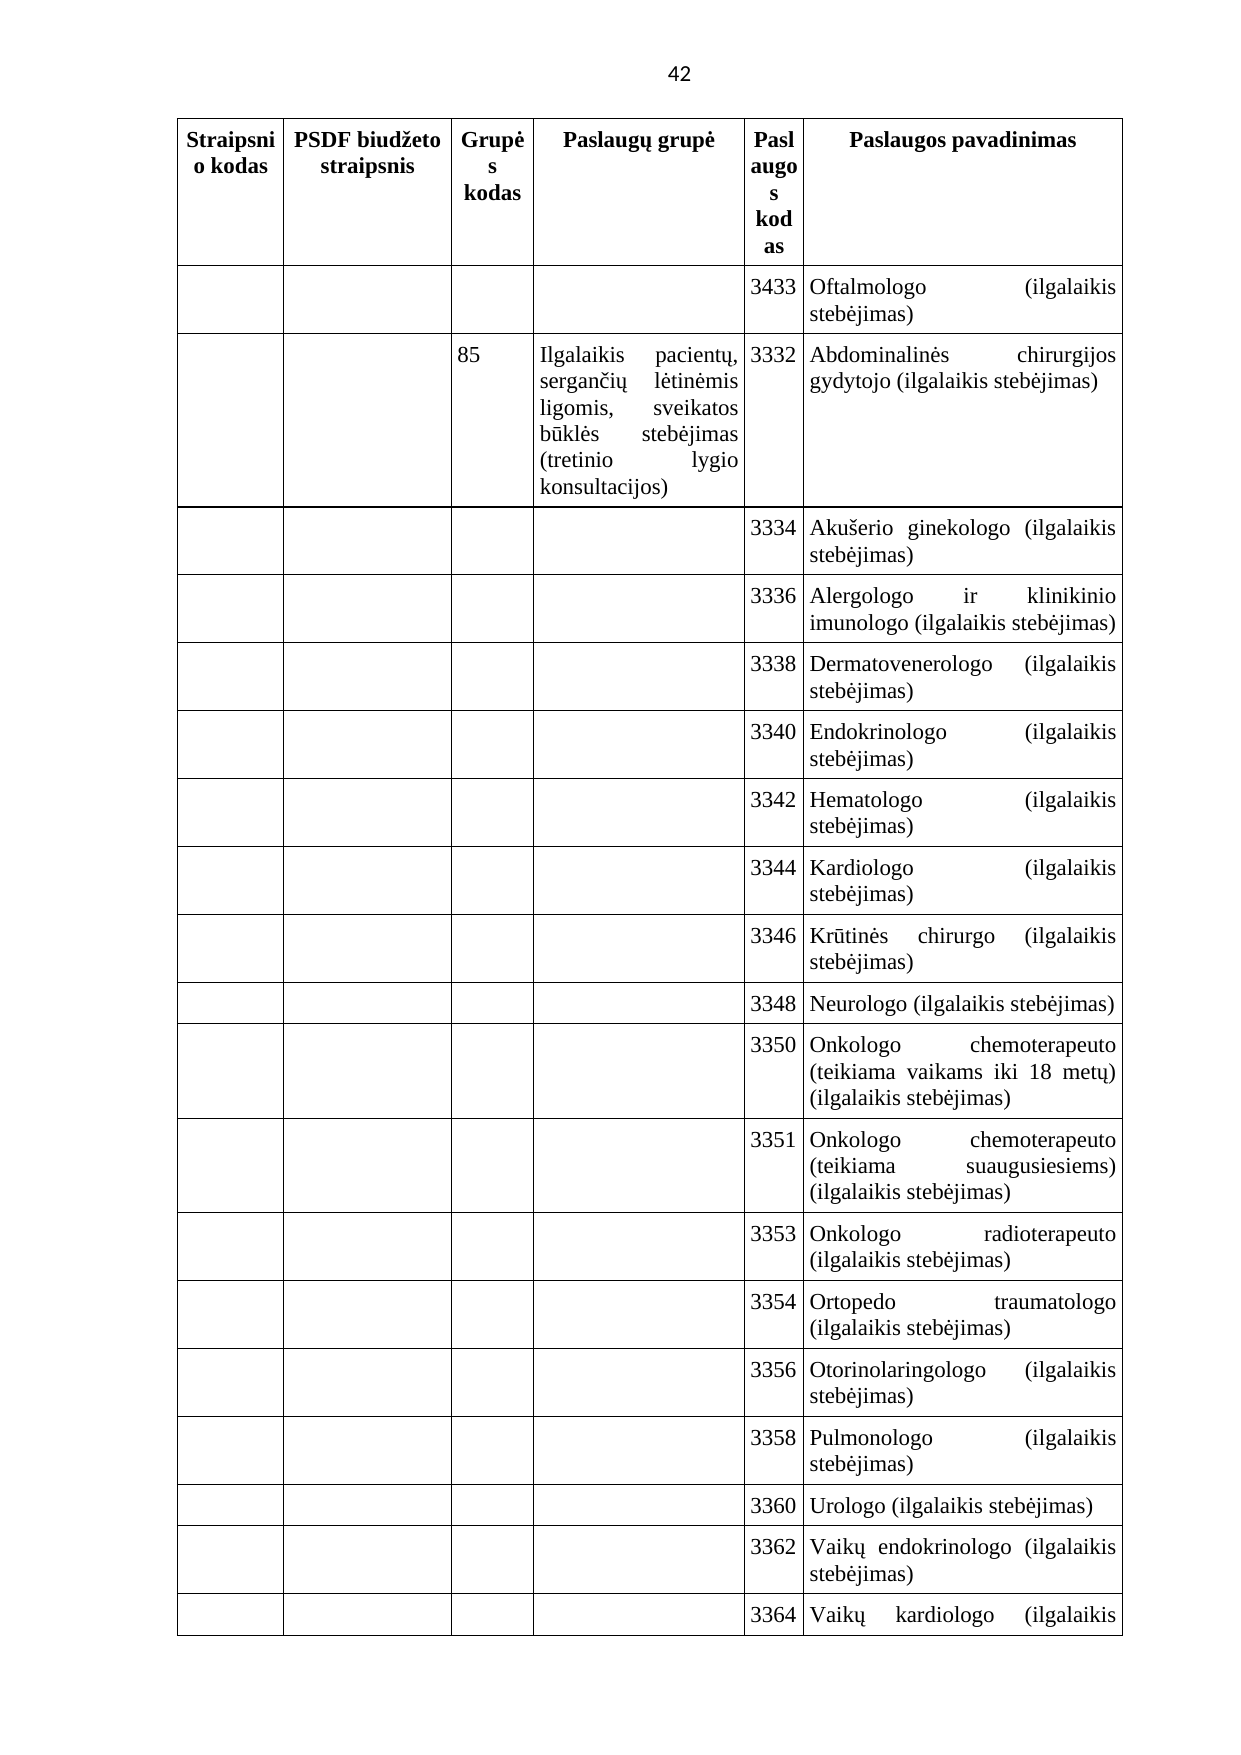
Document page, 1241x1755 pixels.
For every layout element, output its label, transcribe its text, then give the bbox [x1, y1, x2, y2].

table_cell Kardiologo (ilgalaikis stebėjimas) [804, 847, 1122, 914]
table_cell Ortopedo traumatologo (ilgalaikis stebėjimas) [804, 1281, 1122, 1348]
table_cell [534, 711, 744, 778]
table_cell [452, 1594, 533, 1634]
table_cell 3350 [745, 1024, 803, 1118]
table_cell 3340 [745, 711, 803, 778]
table_cell [284, 1281, 451, 1348]
table_cell [284, 847, 451, 914]
table_cell Dermatovenerologo (ilgalaikis stebėjimas) [804, 643, 1122, 710]
table_cell 3353 [745, 1213, 803, 1280]
table_header Paslaugos kodas [745, 119, 803, 265]
table_cell [452, 1213, 533, 1280]
table_cell [452, 711, 533, 778]
table_cell [452, 847, 533, 914]
table_cell [284, 1526, 451, 1593]
table_cell [178, 575, 283, 642]
table_cell [534, 1594, 744, 1634]
table_cell [178, 1417, 283, 1483]
table_cell [452, 1024, 533, 1118]
table_cell [534, 266, 744, 333]
table_cell Hematologo (ilgalaikis stebėjimas) [804, 779, 1122, 846]
table_cell [534, 983, 744, 1023]
table_cell 3362 [745, 1526, 803, 1593]
table_cell Akušerio ginekologo (ilgalaikis stebėjimas) [804, 508, 1122, 574]
table_cell [284, 266, 451, 333]
table_cell [284, 575, 451, 642]
table_cell [284, 1119, 451, 1212]
table_cell [534, 1485, 744, 1525]
table_cell [178, 847, 283, 914]
table_cell [178, 711, 283, 778]
table_cell Abdominalinės chirurgijos gydytojo (ilgalaikis stebėjimas) [804, 334, 1122, 506]
table_cell Onkologo radioterapeuto (ilgalaikis stebėjimas) [804, 1213, 1122, 1280]
table_cell 3356 [745, 1349, 803, 1416]
table_header Paslaugų grupė [534, 119, 744, 265]
table_cell [452, 643, 533, 710]
table_cell [178, 643, 283, 710]
table_cell [452, 1417, 533, 1483]
table_cell [284, 1417, 451, 1483]
table_cell 3346 [745, 915, 803, 982]
table_cell [284, 1594, 451, 1634]
table_cell [284, 1349, 451, 1416]
table_cell [534, 1119, 744, 1212]
table_cell [284, 1213, 451, 1280]
table_cell [178, 915, 283, 982]
table_header Paslaugos pavadinimas [804, 119, 1122, 265]
table_cell Endokrinologo (ilgalaikis stebėjimas) [804, 711, 1122, 778]
table_cell Krūtinės chirurgo (ilgalaikis stebėjimas) [804, 915, 1122, 982]
table_cell [178, 983, 283, 1023]
table_cell 3351 [745, 1119, 803, 1212]
table_header PSDF biudžeto straipsnis [284, 119, 451, 265]
table_cell [452, 575, 533, 642]
table_header Grupės kodas [452, 119, 533, 265]
table_cell Onkologo chemoterapeuto (teikiama suaugusiesiems) (ilgalaikis stebėjimas) [804, 1119, 1122, 1212]
table_cell 3334 [745, 508, 803, 574]
table_cell [178, 1594, 283, 1634]
table_cell [284, 779, 451, 846]
table_cell [284, 508, 451, 574]
table_cell [178, 266, 283, 333]
table_cell Vaikų kardiologo (ilgalaikis [804, 1594, 1122, 1634]
table_cell [452, 508, 533, 574]
table_cell [284, 643, 451, 710]
table_header Straipsnio kodas [178, 119, 283, 265]
table_cell [452, 1349, 533, 1416]
table_cell [284, 1485, 451, 1525]
table_cell Onkologo chemoterapeuto (teikiama vaikams iki 18 metų) (ilgalaikis stebėjimas) [804, 1024, 1122, 1118]
table_cell [534, 1024, 744, 1118]
table_cell [178, 1349, 283, 1416]
table_cell [284, 915, 451, 982]
table_cell [284, 711, 451, 778]
table_cell [284, 334, 451, 506]
table_cell 3336 [745, 575, 803, 642]
table_cell [178, 334, 283, 506]
table_cell 3348 [745, 983, 803, 1023]
table_cell Vaikų endokrinologo (ilgalaikis stebėjimas) [804, 1526, 1122, 1593]
table_cell [452, 983, 533, 1023]
table_cell [452, 779, 533, 846]
table_cell Ilgalaikis pacientų, sergančių lėtinėmis ligomis, sveikatos būklės stebėjimas (tretinio lygio konsultacijos) [534, 334, 744, 506]
table_cell 3360 [745, 1485, 803, 1525]
table_cell [534, 1526, 744, 1593]
table_cell [534, 1417, 744, 1483]
table_cell [534, 915, 744, 982]
table_cell [534, 575, 744, 642]
table_cell Alergologo ir klinikinio imunologo (ilgalaikis stebėjimas) [804, 575, 1122, 642]
table_cell Pulmonologo (ilgalaikis stebėjimas) [804, 1417, 1122, 1483]
table_cell 3433 [745, 266, 803, 333]
table_cell [178, 1281, 283, 1348]
table_cell [178, 1485, 283, 1525]
table_cell [452, 266, 533, 333]
table_cell [534, 1213, 744, 1280]
table_cell [534, 1281, 744, 1348]
table_cell 3338 [745, 643, 803, 710]
table_cell [178, 1213, 283, 1280]
table_cell Otorinolaringologo (ilgalaikis stebėjimas) [804, 1349, 1122, 1416]
table_cell [284, 1024, 451, 1118]
table_cell [534, 847, 744, 914]
table_cell [534, 643, 744, 710]
table_cell [534, 508, 744, 574]
table_cell [452, 1281, 533, 1348]
table_cell [452, 1485, 533, 1525]
table_cell Oftalmologo (ilgalaikis stebėjimas) [804, 266, 1122, 333]
table_cell [178, 508, 283, 574]
table_cell [284, 983, 451, 1023]
table_cell [534, 1349, 744, 1416]
table_cell [178, 779, 283, 846]
table_cell [178, 1024, 283, 1118]
table_cell [452, 1526, 533, 1593]
table_cell 3344 [745, 847, 803, 914]
table_cell Urologo (ilgalaikis stebėjimas) [804, 1485, 1122, 1525]
table_cell [452, 1119, 533, 1212]
table_cell [178, 1119, 283, 1212]
table_cell 85 [452, 334, 533, 506]
table_cell [178, 1526, 283, 1593]
table_cell 3342 [745, 779, 803, 846]
table_cell 3358 [745, 1417, 803, 1483]
table_cell [534, 779, 744, 846]
table_cell 3332 [745, 334, 803, 506]
table_cell 3364 [745, 1594, 803, 1634]
table_cell [452, 915, 533, 982]
table_cell 3354 [745, 1281, 803, 1348]
table_cell Neurologo (ilgalaikis stebėjimas) [804, 983, 1122, 1023]
